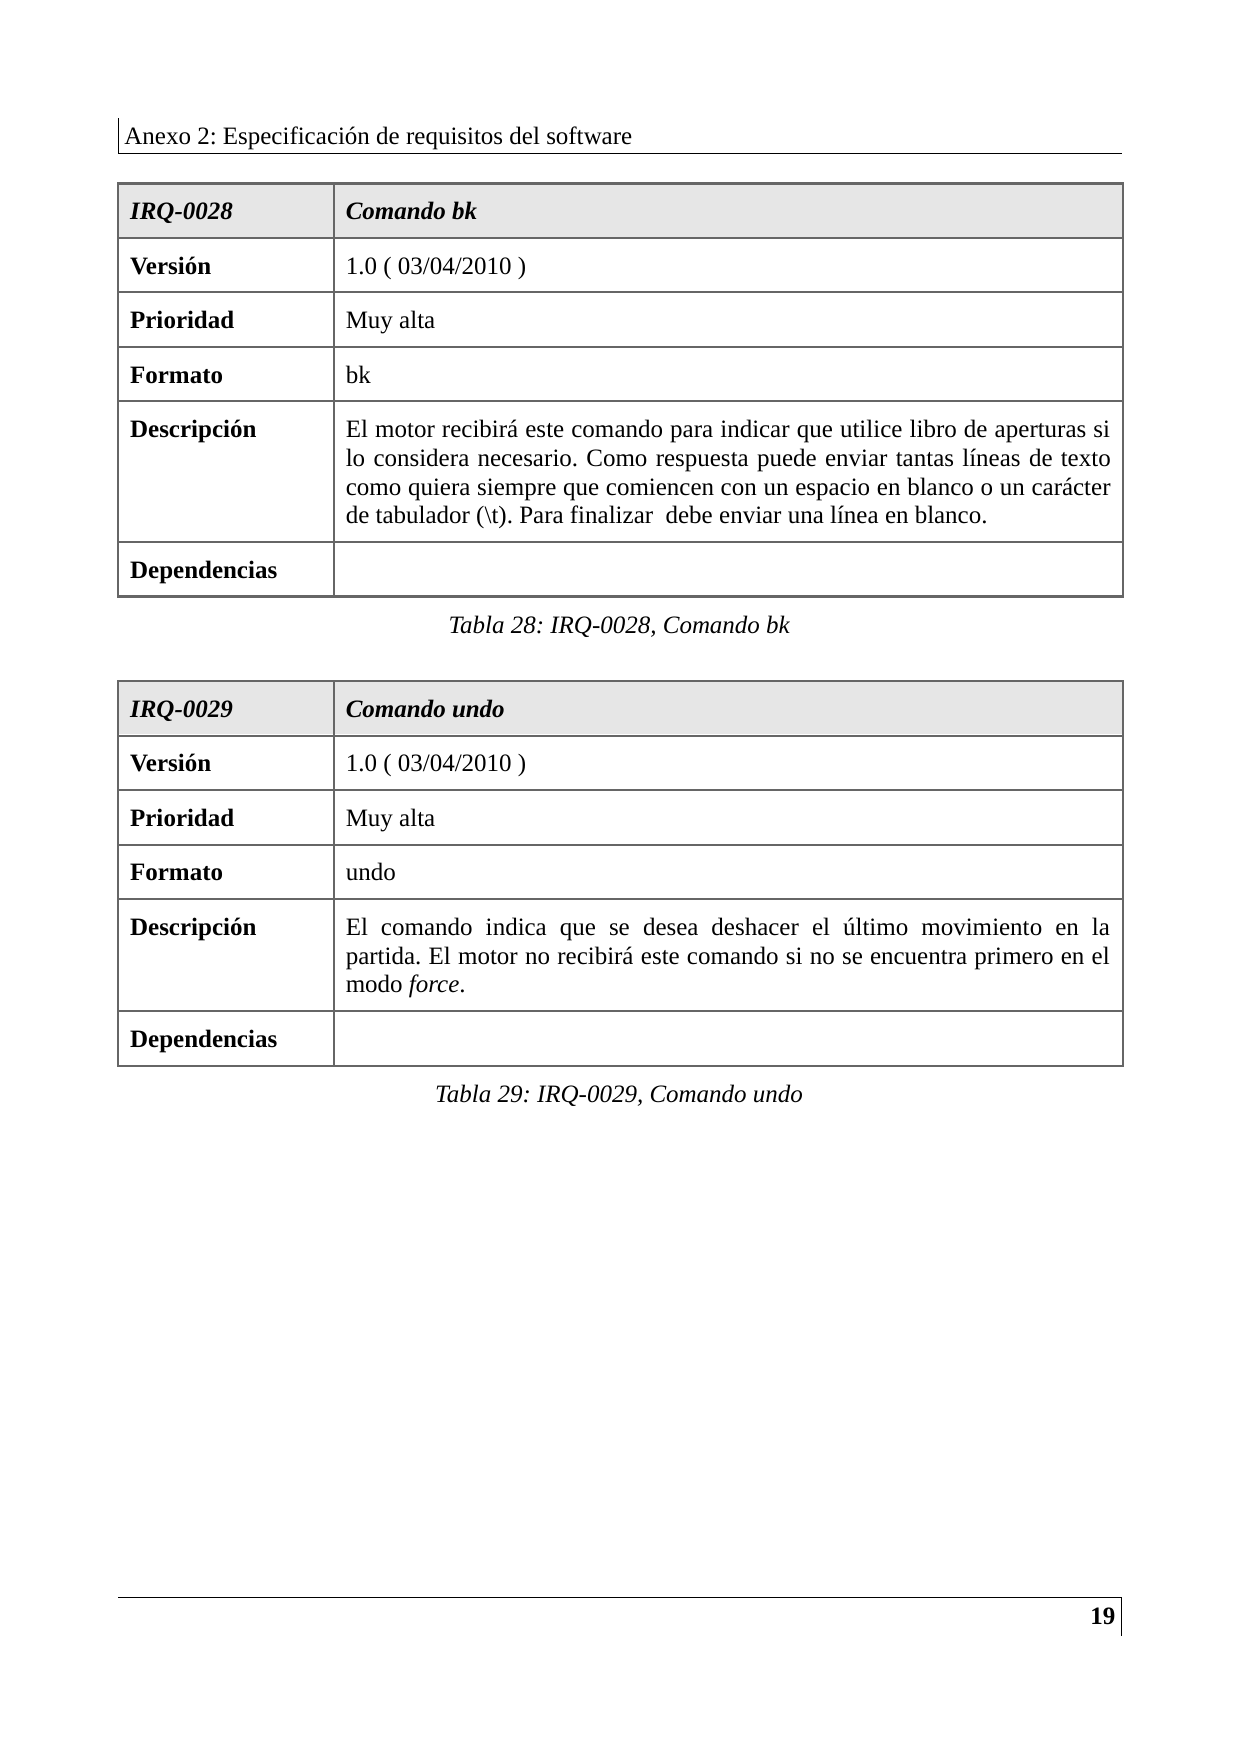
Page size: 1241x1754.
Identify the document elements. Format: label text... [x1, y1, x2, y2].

table_cell Dependencias [119, 543, 333, 595]
table_cell [335, 1012, 1122, 1064]
table_cell Versión [119, 239, 333, 291]
table_cell Muy alta [335, 791, 1122, 843]
table_cell undo [335, 846, 1122, 898]
table_cell El comando indica que se desea deshacer el último movimiento en la partida. El motor no recibirá este comando si no se encuentra primero en el modo force. [335, 900, 1122, 1010]
table_cell Descripción [119, 900, 333, 1010]
table_cell bk [335, 348, 1122, 400]
table_cell Versión [119, 737, 333, 789]
text Tabla 29: IRQ-0029, Comando undo [118, 1079, 1122, 1108]
table_cell Prioridad [119, 293, 333, 346]
table_cell Formato [119, 846, 333, 898]
table_cell Prioridad [119, 791, 333, 843]
table_cell 1.0 ( 03/04/2010 ) [335, 737, 1122, 789]
table_header IRQ-0029 [119, 682, 333, 734]
table_cell Dependencias [119, 1012, 333, 1064]
table_cell Descripción [119, 402, 333, 541]
table_cell [335, 543, 1122, 595]
table_cell 1.0 ( 03/04/2010 ) [335, 239, 1122, 291]
text Tabla 28: IRQ-0028, Comando bk [118, 610, 1122, 639]
table_cell Muy alta [335, 293, 1122, 346]
table_header Comando undo [335, 682, 1122, 734]
table_cell El motor recibirá este comando para indicar que utilice libro de aperturas si lo considera necesario. Como respuesta puede enviar tantas líneas de texto como quiera siempre que comiencen con un espacio en blanco o un carácter de tabulador (\t). Para finalizar debe enviar una línea en blanco. [335, 402, 1122, 541]
table_header Comando bk [335, 185, 1122, 237]
table_header IRQ-0028 [119, 185, 333, 237]
table_cell Formato [119, 348, 333, 400]
